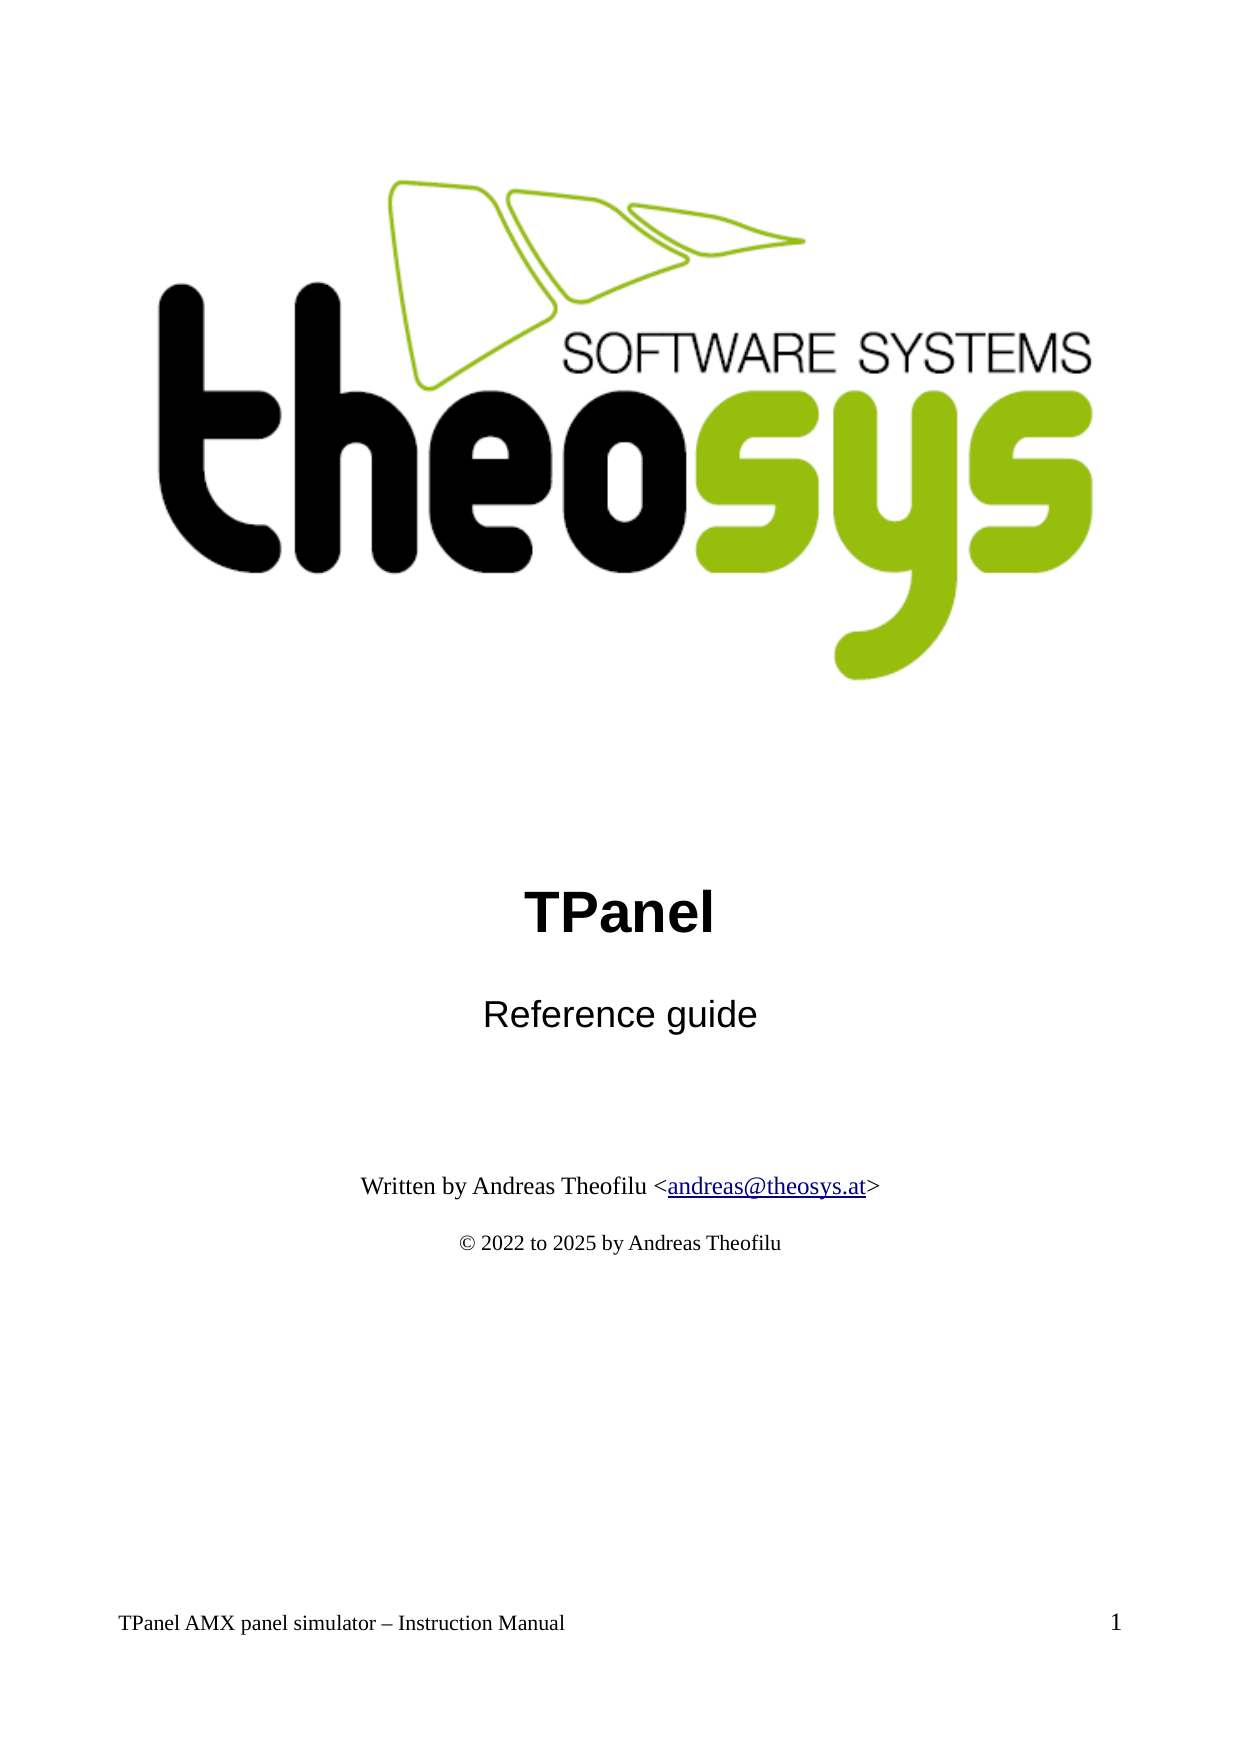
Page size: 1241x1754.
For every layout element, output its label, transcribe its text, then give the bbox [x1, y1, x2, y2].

picture [118, 146, 1123, 719]
text © 2022 to 2025 by Andreas Theofilu [177, 1230, 1063, 1255]
title TPanel [118, 719, 1122, 944]
subtitle Reference guide [118, 992, 1122, 1035]
text Written by Andreas Theofilu <andreas@theosys.at> [177, 1171, 1063, 1200]
